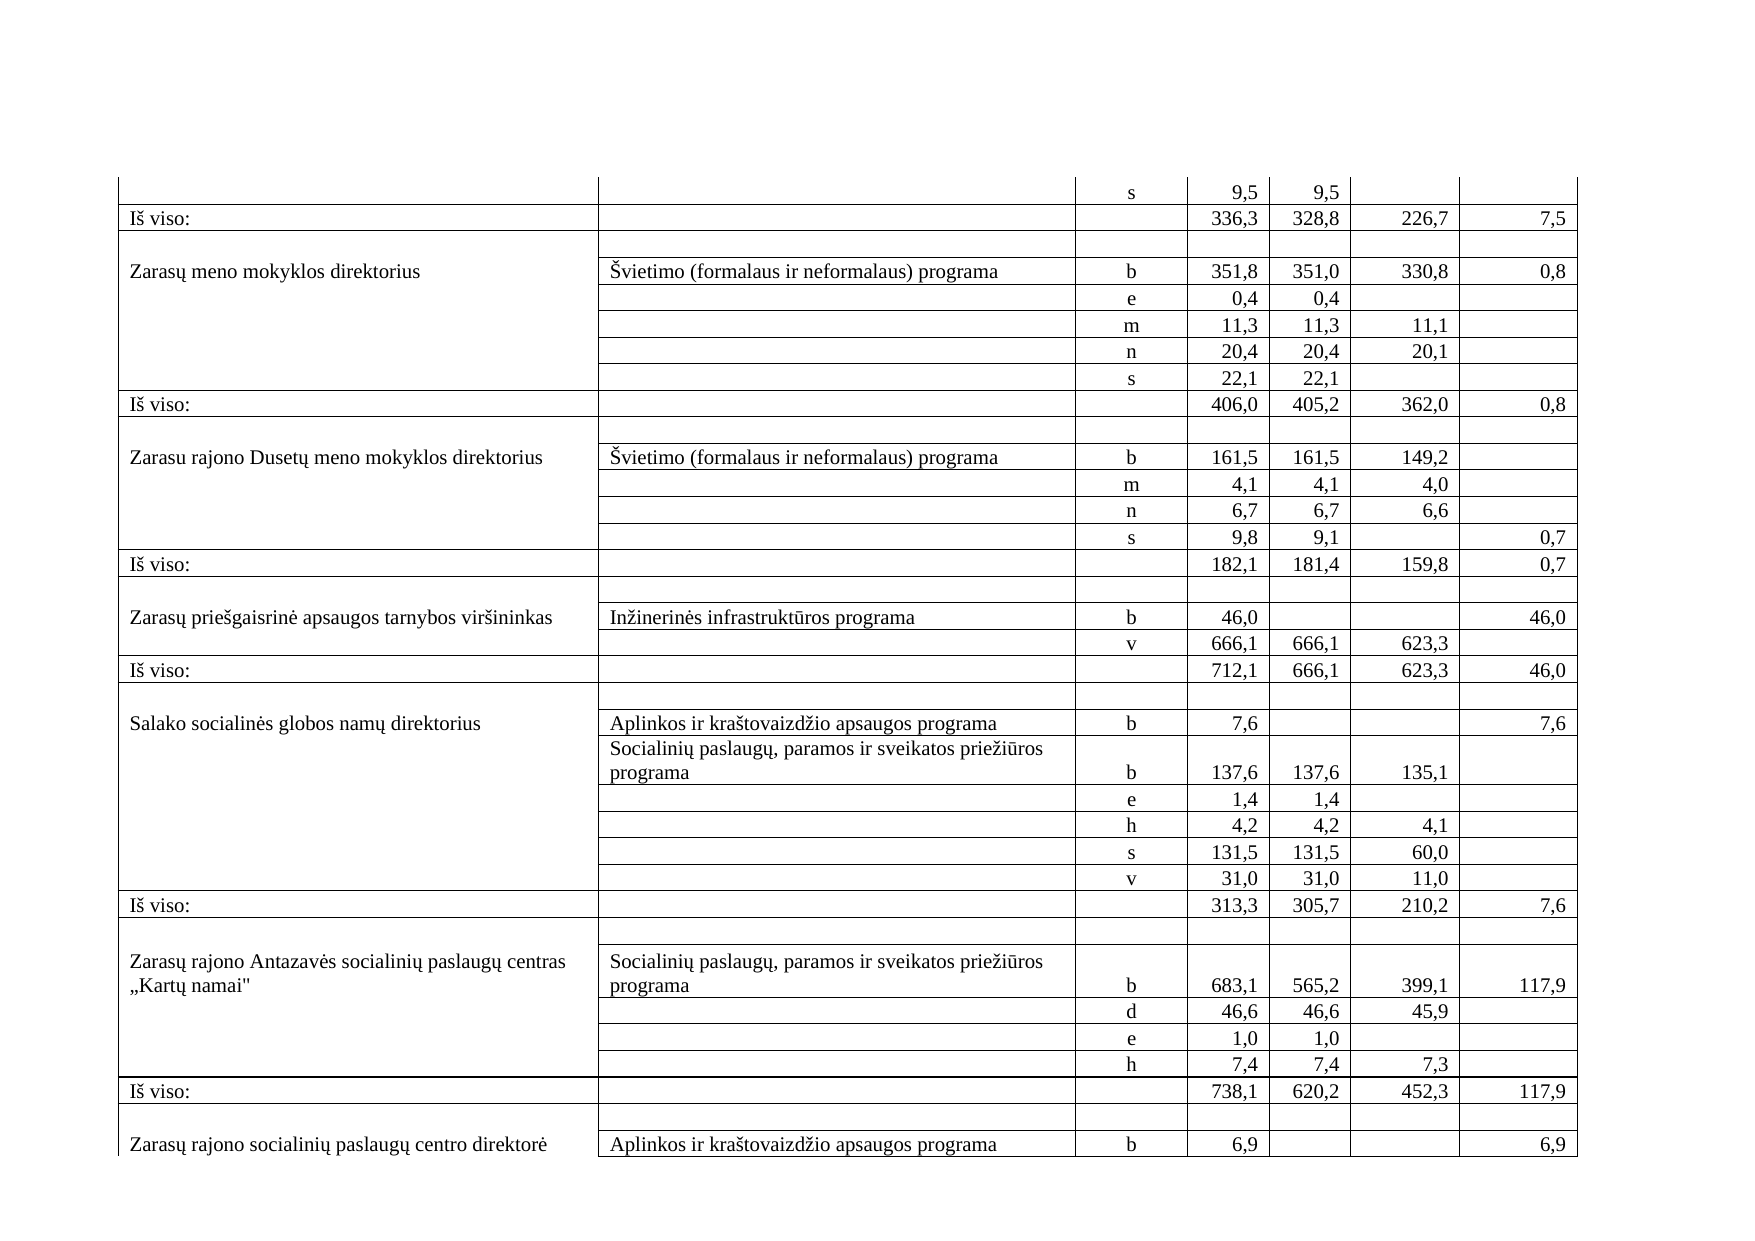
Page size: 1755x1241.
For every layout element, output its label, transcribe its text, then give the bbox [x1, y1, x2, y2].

table_cell [599, 1104, 1075, 1129]
table_cell 4,1 [1270, 470, 1350, 496]
table_cell [1270, 603, 1350, 629]
table_cell m [1076, 311, 1187, 337]
table_cell [599, 683, 1075, 708]
table_cell 0,4 [1188, 285, 1269, 310]
table_cell 1,4 [1270, 785, 1350, 811]
table_cell [599, 656, 1075, 682]
table_cell 6,9 [1460, 1131, 1577, 1156]
table_cell [1351, 683, 1459, 708]
table_cell [1270, 417, 1350, 443]
table_cell Švietimo (formalaus ir neformalaus) programa [599, 444, 1075, 469]
table_cell 351,0 [1270, 258, 1350, 283]
table_cell Zarasų meno mokyklos direktorius [119, 257, 598, 283]
table_cell [1188, 417, 1269, 443]
table_cell [1076, 1078, 1187, 1103]
table_cell 46,6 [1188, 998, 1269, 1023]
table_cell Zarasų rajono socialinių paslaugų centro direktorė [119, 1130, 598, 1156]
table_cell [599, 364, 1075, 390]
table_cell Zarasų priešgaisrinė apsaugos tarnybos viršininkas [119, 602, 598, 629]
table_cell e [1076, 285, 1187, 310]
table_cell b [1076, 258, 1187, 283]
table_cell 46,0 [1460, 603, 1577, 629]
table_cell 117,9 [1460, 945, 1577, 997]
table_cell [1460, 683, 1577, 708]
table_cell [119, 683, 598, 708]
table_cell 4,0 [1351, 470, 1459, 496]
table_cell [1076, 1104, 1187, 1129]
table_cell [1188, 1104, 1269, 1129]
table_cell Inžinerinės infrastruktūros programa [599, 603, 1075, 629]
table_cell h [1076, 812, 1187, 837]
table_cell 11,3 [1270, 311, 1350, 337]
table_cell [119, 735, 598, 784]
table_cell 738,1 [1188, 1078, 1269, 1103]
table_cell [119, 523, 598, 549]
table_cell 7,3 [1351, 1051, 1459, 1076]
table_cell 1,4 [1188, 785, 1269, 811]
table_cell Socialinių paslaugų, paramos ir sveikatos priežiūros programa [599, 945, 1075, 997]
table_cell [1351, 785, 1459, 811]
table_cell 9,1 [1270, 524, 1350, 549]
table_cell 0,8 [1460, 258, 1577, 283]
table_cell [599, 417, 1075, 443]
table_cell 11,0 [1351, 865, 1459, 890]
table_cell [599, 1051, 1075, 1076]
table_cell 22,1 [1270, 364, 1350, 390]
table_cell [1460, 177, 1577, 204]
table_cell 0,7 [1460, 550, 1577, 576]
table_cell [1351, 710, 1459, 735]
table_cell [119, 496, 598, 522]
table_cell 305,7 [1270, 891, 1350, 917]
table_cell 11,3 [1188, 311, 1269, 337]
table_cell 6,6 [1351, 497, 1459, 522]
table_cell 7,4 [1270, 1051, 1350, 1076]
table_cell [1460, 736, 1577, 784]
table_cell Iš viso: [119, 891, 598, 917]
table_cell [1460, 470, 1577, 496]
table_cell Zarasu rajono Dusetų meno mokyklos direktorius [119, 443, 598, 469]
table_cell [599, 1024, 1075, 1050]
table_cell [119, 1023, 598, 1050]
table_cell 0,7 [1460, 524, 1577, 549]
table_cell [119, 284, 598, 310]
table_cell n [1076, 338, 1187, 363]
table_cell 666,1 [1270, 630, 1350, 655]
table_cell Iš viso: [119, 1078, 598, 1103]
table_cell [1076, 683, 1187, 708]
table_cell [599, 838, 1075, 864]
table_cell 565,2 [1270, 945, 1350, 997]
table_cell 623,3 [1351, 656, 1459, 682]
table_cell [1270, 577, 1350, 602]
table_cell Salako socialinės globos namų direktorius [119, 709, 598, 735]
table_cell [1076, 391, 1187, 416]
table_cell 9,5 [1188, 177, 1269, 204]
table_cell [119, 1050, 598, 1076]
table_cell 131,5 [1270, 838, 1350, 864]
table_cell [599, 998, 1075, 1023]
table_cell [1460, 1051, 1577, 1076]
table_cell [599, 918, 1075, 943]
table_cell [119, 469, 598, 496]
table_cell [1351, 1024, 1459, 1050]
table_cell [599, 338, 1075, 363]
table_cell [599, 1078, 1075, 1103]
table_cell Iš viso: [119, 550, 598, 576]
table_cell [119, 864, 598, 890]
table_cell 182,1 [1188, 550, 1269, 576]
table_cell [1460, 364, 1577, 390]
table_cell 31,0 [1188, 865, 1269, 890]
table_cell 20,4 [1188, 338, 1269, 363]
table_cell [1351, 1131, 1459, 1156]
table_cell 7,5 [1460, 205, 1577, 230]
table_cell [119, 1104, 598, 1129]
table_cell 135,1 [1351, 736, 1459, 784]
table_cell [599, 812, 1075, 837]
table_cell 11,1 [1351, 311, 1459, 337]
table_cell Socialinių paslaugų, paramos ir sveikatos priežiūros programa [599, 736, 1075, 784]
table_cell 60,0 [1351, 838, 1459, 864]
table_cell Aplinkos ir kraštovaizdžio apsaugos programa [599, 710, 1075, 735]
table_cell 620,2 [1270, 1078, 1350, 1103]
table_cell [1460, 785, 1577, 811]
table_cell [1270, 683, 1350, 708]
table_cell 328,8 [1270, 205, 1350, 230]
table_cell 6,7 [1188, 497, 1269, 522]
table_cell [119, 629, 598, 655]
table_cell [1076, 205, 1187, 230]
table_cell 45,9 [1351, 998, 1459, 1023]
table_cell 7,6 [1188, 710, 1269, 735]
table_cell 7,6 [1460, 891, 1577, 917]
table_cell 712,1 [1188, 656, 1269, 682]
table_cell [599, 785, 1075, 811]
table_cell [1188, 231, 1269, 257]
table_cell 137,6 [1188, 736, 1269, 784]
table_cell Iš viso: [119, 391, 598, 416]
table_cell 46,0 [1188, 603, 1269, 629]
table_cell [119, 310, 598, 337]
table_cell [119, 918, 598, 943]
table_cell 7,4 [1188, 1051, 1269, 1076]
table_cell [599, 177, 1075, 204]
table_cell 137,6 [1270, 736, 1350, 784]
table_cell [1270, 231, 1350, 257]
table_cell e [1076, 785, 1187, 811]
table_cell [1351, 918, 1459, 943]
table_cell [1460, 865, 1577, 890]
table_cell 9,5 [1270, 177, 1350, 204]
table_cell [1460, 630, 1577, 655]
table_cell [599, 285, 1075, 310]
table_cell 351,8 [1188, 258, 1269, 283]
table_cell 117,9 [1460, 1078, 1577, 1103]
table_cell [119, 577, 598, 602]
table_cell 683,1 [1188, 945, 1269, 997]
table_cell 6,9 [1188, 1131, 1269, 1156]
table_cell [119, 177, 598, 204]
table_cell 330,8 [1351, 258, 1459, 283]
table_cell [1351, 524, 1459, 549]
table_cell [1270, 1104, 1350, 1129]
table_cell 46,0 [1460, 656, 1577, 682]
table_cell b [1076, 945, 1187, 997]
table_cell Švietimo (formalaus ir neformalaus) programa [599, 258, 1075, 283]
table_cell 666,1 [1270, 656, 1350, 682]
table_cell [119, 997, 598, 1023]
table_cell [599, 891, 1075, 917]
table_cell v [1076, 630, 1187, 655]
table_cell [119, 417, 598, 443]
table_cell 0,4 [1270, 285, 1350, 310]
table_cell [1076, 656, 1187, 682]
table_cell [1076, 918, 1187, 943]
table_cell b [1076, 736, 1187, 784]
table_cell 31,0 [1270, 865, 1350, 890]
table_cell 4,1 [1351, 812, 1459, 837]
table_cell 406,0 [1188, 391, 1269, 416]
table_cell d [1076, 998, 1187, 1023]
table_cell [1460, 918, 1577, 943]
table_cell [1460, 231, 1577, 257]
table_cell [1270, 710, 1350, 735]
table_cell [1460, 1024, 1577, 1050]
table_cell [599, 205, 1075, 230]
table_cell n [1076, 497, 1187, 522]
table_cell [599, 231, 1075, 257]
table_cell v [1076, 865, 1187, 890]
table_cell [1076, 550, 1187, 576]
table_cell [599, 865, 1075, 890]
table_cell [119, 231, 598, 257]
table_cell s [1076, 838, 1187, 864]
table_cell 336,3 [1188, 205, 1269, 230]
table_cell [599, 550, 1075, 576]
table_cell 405,2 [1270, 391, 1350, 416]
table_cell [599, 470, 1075, 496]
table_cell [119, 811, 598, 837]
table_cell [1188, 683, 1269, 708]
table_cell 0,8 [1460, 391, 1577, 416]
table_cell 623,3 [1351, 630, 1459, 655]
table_cell 159,8 [1351, 550, 1459, 576]
table_cell b [1076, 444, 1187, 469]
table_cell [1460, 417, 1577, 443]
table_cell 313,3 [1188, 891, 1269, 917]
table_cell [1460, 1104, 1577, 1129]
table_cell [1270, 1131, 1350, 1156]
table_cell 399,1 [1351, 945, 1459, 997]
table_cell [1076, 577, 1187, 602]
table_cell [1460, 577, 1577, 602]
table_cell h [1076, 1051, 1187, 1076]
table_cell [1351, 177, 1459, 204]
table_cell [1351, 364, 1459, 390]
table_cell [1270, 918, 1350, 943]
table_cell 22,1 [1188, 364, 1269, 390]
table_cell 7,6 [1460, 710, 1577, 735]
table_cell 9,8 [1188, 524, 1269, 549]
table_cell [599, 391, 1075, 416]
table_cell 452,3 [1351, 1078, 1459, 1103]
table_cell 210,2 [1351, 891, 1459, 917]
table_cell [1351, 231, 1459, 257]
table_cell 666,1 [1188, 630, 1269, 655]
table_cell [119, 837, 598, 864]
table_cell b [1076, 710, 1187, 735]
table_cell Aplinkos ir kraštovaizdžio apsaugos programa [599, 1131, 1075, 1156]
table_cell [1351, 417, 1459, 443]
table_cell [119, 363, 598, 390]
table_cell m [1076, 470, 1187, 496]
table_cell 1,0 [1270, 1024, 1350, 1050]
table_cell 181,4 [1270, 550, 1350, 576]
table_cell [1460, 311, 1577, 337]
table_cell Iš viso: [119, 205, 598, 230]
table_cell [599, 630, 1075, 655]
table_cell [1460, 444, 1577, 469]
table_cell 226,7 [1351, 205, 1459, 230]
table_cell [599, 497, 1075, 522]
table_cell [599, 311, 1075, 337]
table_cell 46,6 [1270, 998, 1350, 1023]
table_cell s [1076, 524, 1187, 549]
table_cell 149,2 [1351, 444, 1459, 469]
table_cell 4,2 [1270, 812, 1350, 837]
table_cell 362,0 [1351, 391, 1459, 416]
table_cell [1460, 998, 1577, 1023]
table_cell [1076, 891, 1187, 917]
table_cell [1460, 285, 1577, 310]
table_cell [1076, 231, 1187, 257]
table_cell [1188, 577, 1269, 602]
table_cell [119, 337, 598, 363]
table_cell 4,1 [1188, 470, 1269, 496]
table_cell 20,4 [1270, 338, 1350, 363]
table_cell [1076, 417, 1187, 443]
table_cell 20,1 [1351, 338, 1459, 363]
table_cell [1460, 497, 1577, 522]
table_cell [119, 784, 598, 811]
table_cell b [1076, 603, 1187, 629]
table_cell [1460, 338, 1577, 363]
table_cell [1351, 603, 1459, 629]
table_cell [599, 524, 1075, 549]
table_cell 161,5 [1270, 444, 1350, 469]
table_cell b [1076, 1131, 1187, 1156]
table_cell s [1076, 364, 1187, 390]
table_cell Zarasų rajono Antazavės socialinių paslaugų centras „Kartų namai" [119, 944, 598, 997]
table_cell [1460, 838, 1577, 864]
table_cell [599, 577, 1075, 602]
table_cell 6,7 [1270, 497, 1350, 522]
table_cell [1460, 812, 1577, 837]
table_cell 1,0 [1188, 1024, 1269, 1050]
table_cell [1351, 285, 1459, 310]
table_cell [1351, 1104, 1459, 1129]
table_cell s [1076, 177, 1187, 204]
table_cell 4,2 [1188, 812, 1269, 837]
table_cell e [1076, 1024, 1187, 1050]
table_cell [1188, 918, 1269, 943]
table_cell Iš viso: [119, 656, 598, 682]
table_cell 161,5 [1188, 444, 1269, 469]
table_cell [1351, 577, 1459, 602]
table_cell 131,5 [1188, 838, 1269, 864]
